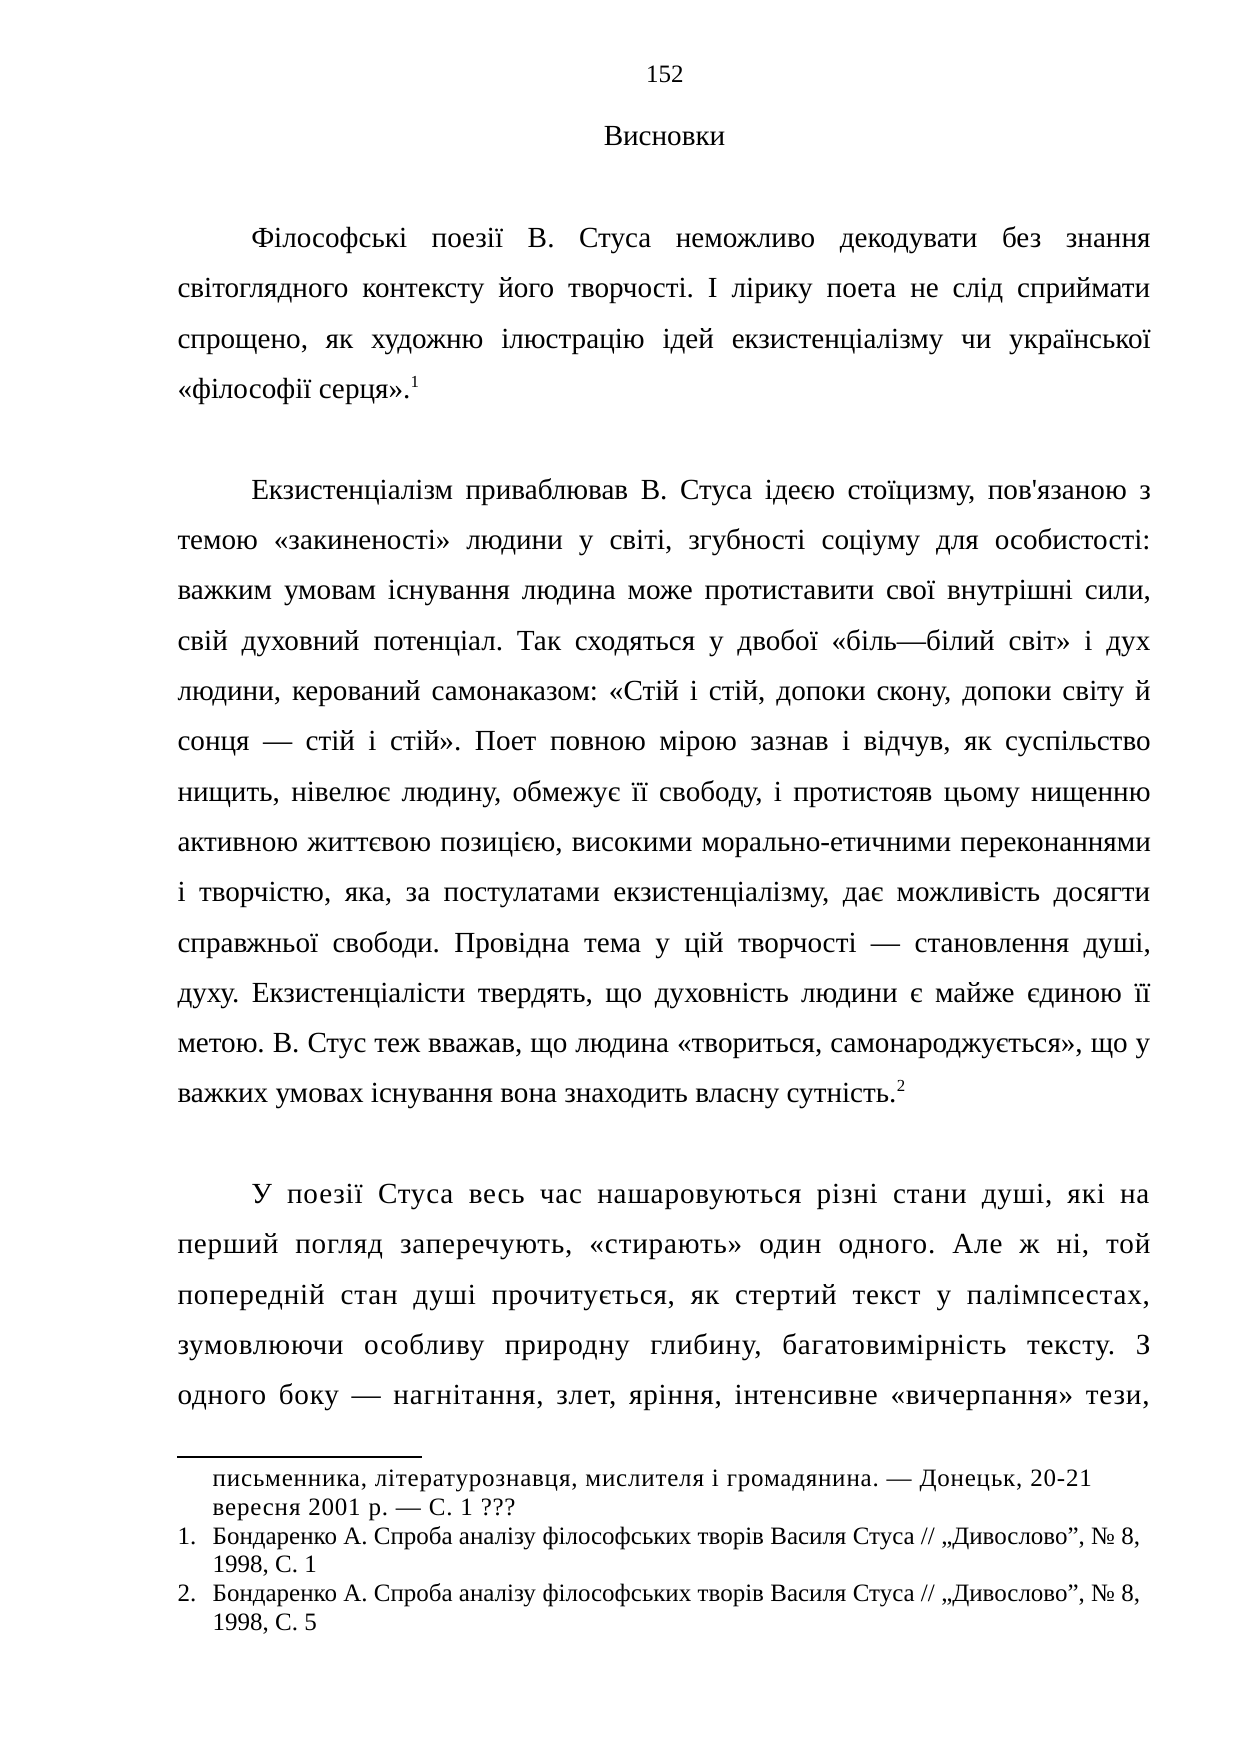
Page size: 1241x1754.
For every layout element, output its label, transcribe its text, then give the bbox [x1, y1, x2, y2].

text У поезії Стуса весь час нашаровуються різні стани душі, які на перший погляд заперечують, «стирають» один одного. Але ж ні, той попередній стан душі прочитується, як стертий текст у палімпсестах, зумовлюючи особливу природну глибину, багатовимірність тексту. З одного боку — нагнітання, злет, яріння, інтенсивне «вичерпання» тези, [177, 1176, 1152, 1411]
text Бондаренко А. Спроба аналізу філософських творів Василя Стуса // „Дивослово”, № 8, 1998, С. 5 [177, 1578, 1152, 1636]
text письменника, літературознавця, мислителя і громадянина. — Донецьк, 20-21 вересня 2001 р. — С. 1 ??? [177, 1463, 1152, 1521]
subtitle Висновки [177, 118, 1152, 152]
text Екзистенціалізм приваблював В. Стуса ідеєю стоїцизму, пов'язаною з темою «закиненості» людини у світі, згубності соціуму для особистості: важким умовам існування людина може протиставити свої внутрішні сили, свій духовний потенціал. Так сходяться у двобої «біль—білий світ» і дух людини, керований самонаказом: «Стій і стій, допоки скону, допоки світу й сонця — стій і стій». Поет повною мірою зазнав і відчув, як суспільство нищить, нівелює людину, обмежує її свободу, і протистояв цьому нищенню активною життєвою позицією, високими морально-етичними переконаннями і творчістю, яка, за постулатами екзистенціалізму, дає можливість досягти справжньої свободи. Провідна тема у цій творчості — становлення душі, духу. Екзистенціалісти твердять, що духовність людини є майже єдиною її метою. В. Стус теж вважав, що людина «твориться, самонароджується», що у важких умовах існування вона знаходить власну сутність. [177, 472, 1152, 1109]
text Філософські поезії В. Стуса неможливо декодувати без знання світоглядного контексту його творчості. І лірику поета не слід сприймати спрощено, як художню ілюстрацію ідей екзистенціалізму чи української «філософії серця». [177, 220, 1152, 405]
text Бондаренко А. Спроба аналізу філософських творів Василя Стуса // „Дивослово”, № 8, 1998, С. 1 [177, 1521, 1152, 1578]
